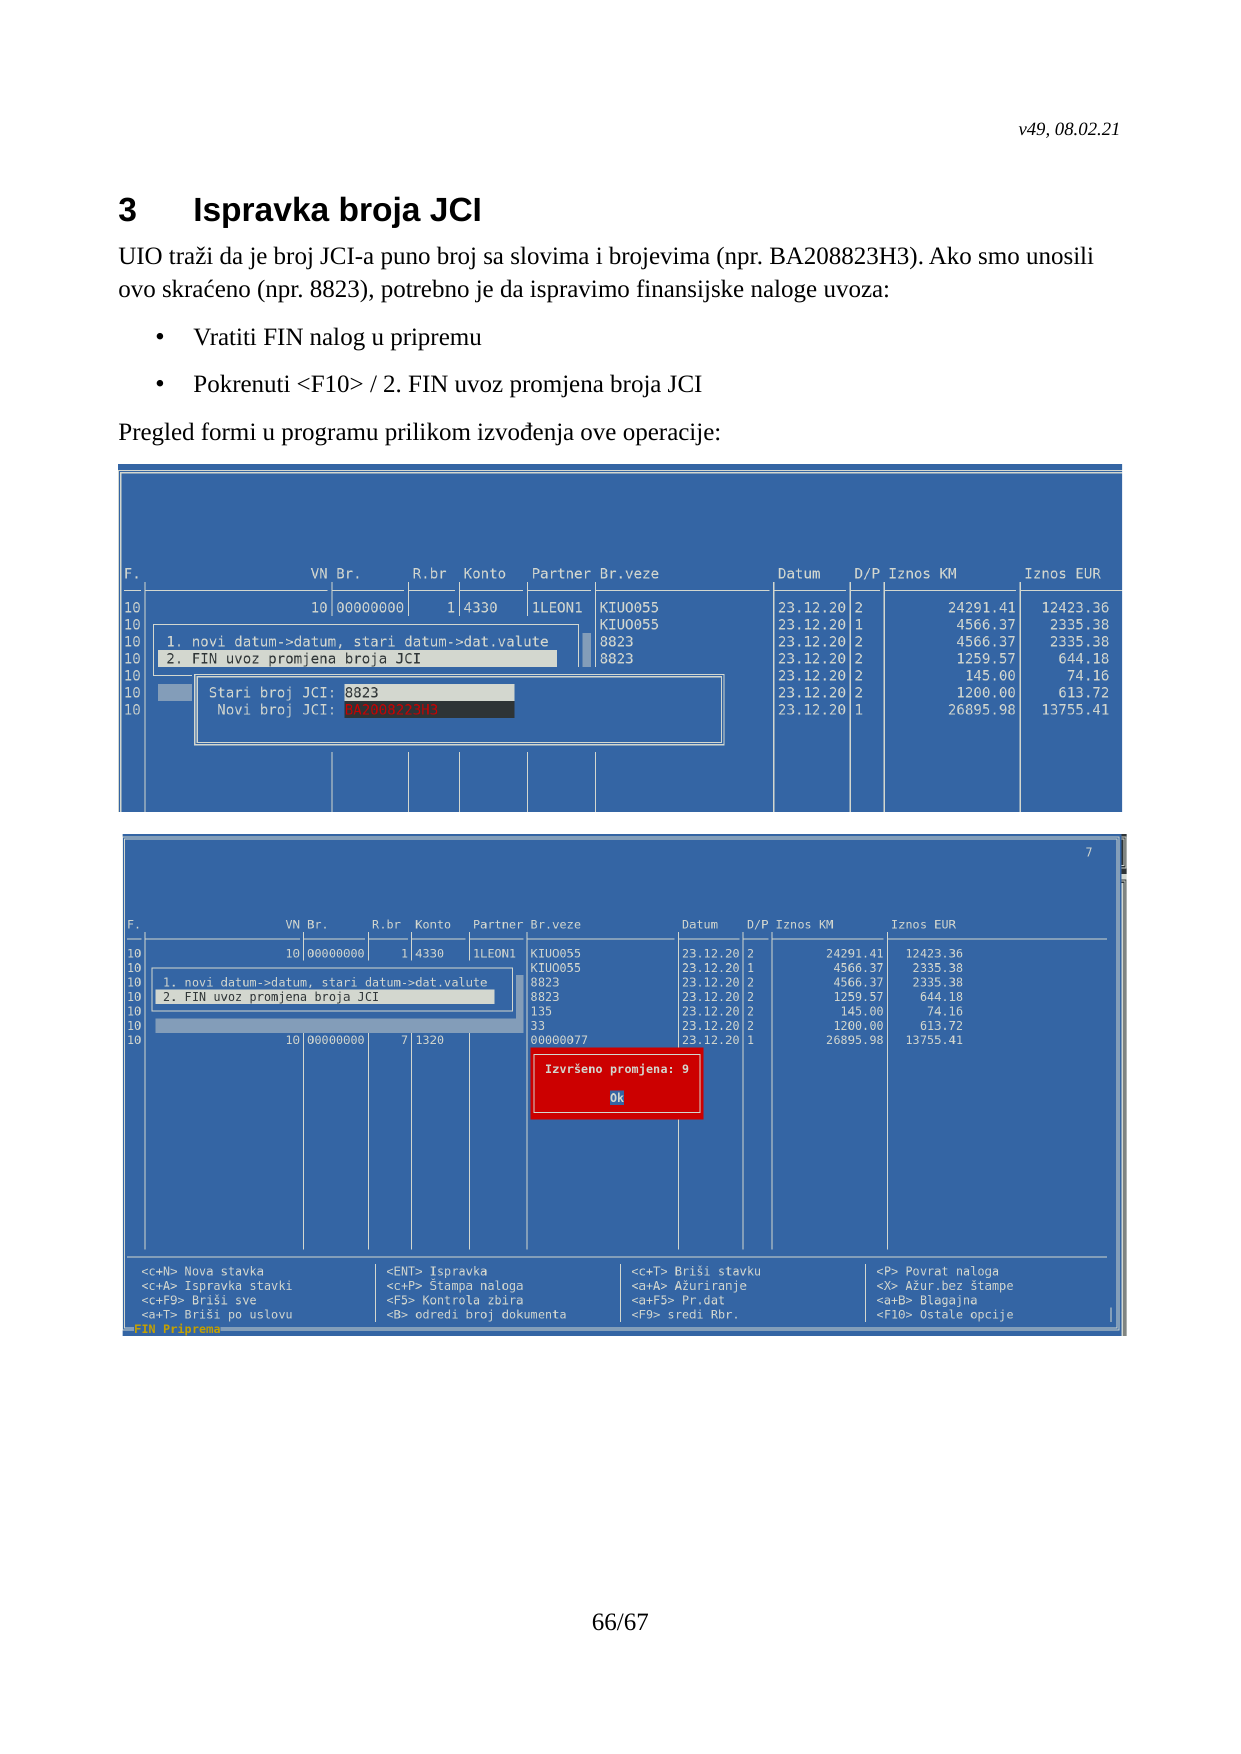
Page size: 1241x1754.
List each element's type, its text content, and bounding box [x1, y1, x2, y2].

picture [122, 834, 1127, 1336]
text Pregled formi u programu prilikom izvođenja ove operacije: [118, 417, 1122, 446]
picture [118, 464, 1123, 812]
subtitle Ispravka broja JCI [118, 190, 1122, 229]
list Pokrenuti <F10> / 2. FIN uvoz promjena broja JCI [156, 369, 1122, 398]
text UIO traži da je broj JCI-a puno broj sa slovima i brojevima (npr. BA208823H3). Ako smo unosili ovo skraćeno (npr. 8823), potrebno je da ispravimo finansijske naloge uvoza: [118, 241, 1122, 303]
list Vratiti FIN nalog u pripremu [156, 322, 1122, 351]
